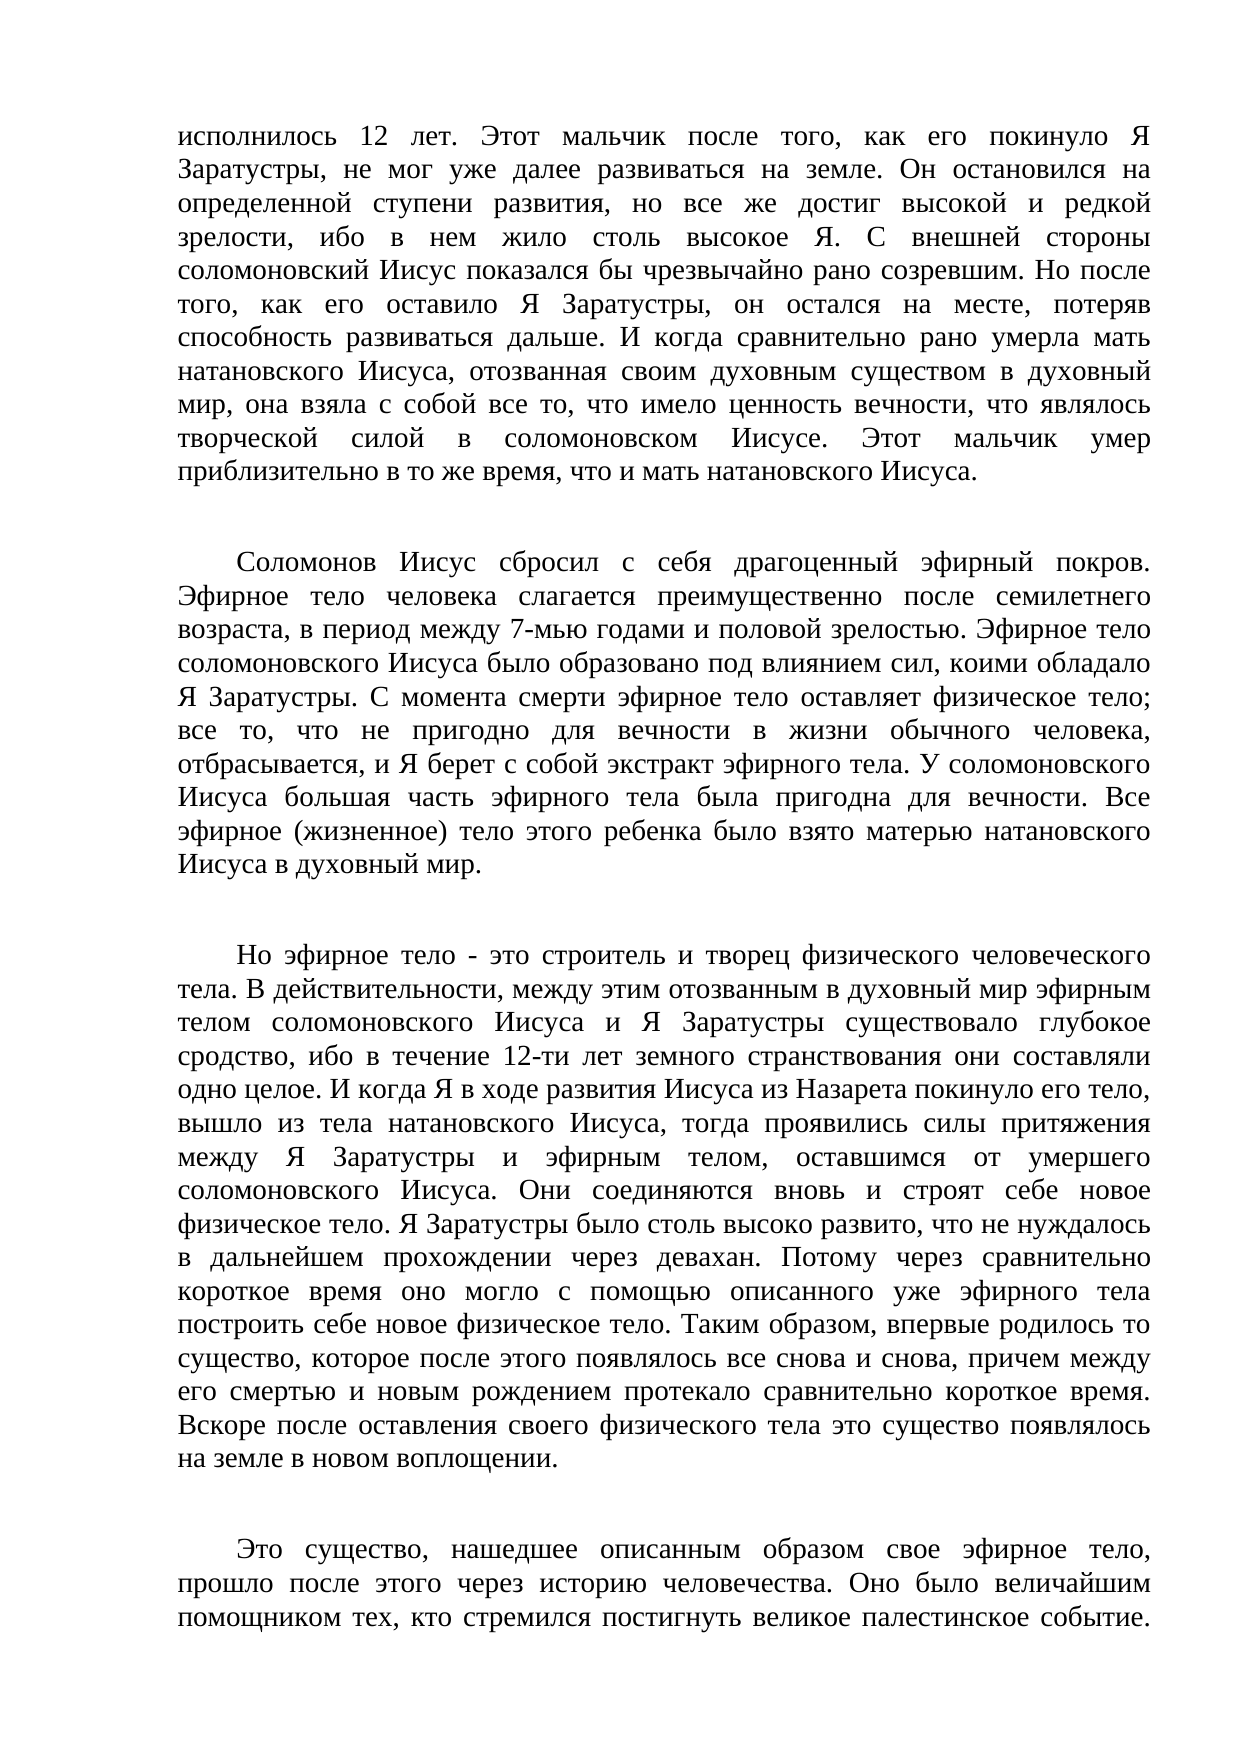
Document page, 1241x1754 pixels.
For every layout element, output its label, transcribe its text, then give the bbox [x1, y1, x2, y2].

text Это существо, нашедшее описанным образом свое эфирное тело, прошло после этого через историю человечества. Оно было величайшим помощником тех, кто стремился постигнуть великое палестинское событие. [177, 1532, 1152, 1632]
text Соломонов Иисус сбросил с себя драгоценный эфирный покров. Эфирное тело человека слагается преимущественно после семилетнего возраста, в период между 7-мью годами и половой зрелостью. Эфирное тело соломоновского Иисуса было образовано под влиянием сил, коими обладало Я Заратустры. С момента смерти эфирное тело оставляет физическое тело; все то, что не пригодно для вечности в жизни обычного человека, отбрасывается, и Я берет с собой экстракт эфирного тела. У соломоновского Иисуса большая часть эфирного тела была пригодна для вечности. Все эфирное (жизненное) тело этого ребенка было взято матерью натановского Иисуса в духовный мир. [177, 544, 1152, 880]
text Но эфирное тело - это строитель и творец физического человеческого тела. В действительности, между этим отозванным в духовный мир эфирным телом соломоновского Иисуса и Я Заратустры существовало глубокое сродство, ибо в течение 12-ти лет земного странствования они составляли одно целое. И когда Я в ходе развития Иисуса из Назарета покинуло его тело, вышло из тела натановского Иисуса, тогда проявились силы притяжения между Я Заратустры и эфирным телом, оставшимся от умершего соломоновского Иисуса. Они соединяются вновь и строят себе новое физическое тело. Я Заратустры было столь высоко развито, что не нуждалось в дальнейшем прохождении через девахан. Потому через сравнительно короткое время оно могло с помощью описанного уже эфирного тела построить себе новое физическое тело. Таким образом, впервые родилось то существо, которое после этого появлялось все снова и снова, причем между его смертью и новым рождением протекало сравнительно короткое время. Вскоре после оставления своего физического тела это существо появлялось на земле в новом воплощении. [177, 937, 1152, 1474]
text исполнилось 12 лет. Этот мальчик после того, как его покинуло Я Заратустры, не мог уже далее развиваться на земле. Он остановился на определенной ступени развития, но все же достиг высокой и редкой зрелости, ибо в нем жило столь высокое Я. С внешней стороны соломоновский Иисус показался бы чрезвычайно рано созревшим. Но после того, как его оставило Я Заратустры, он остался на месте, потеряв способность развиваться дальше. И когда сравнительно рано умерла мать натановского Иисуса, отозванная своим духовным существом в духовный мир, она взяла с собой все то, что имело ценность вечности, что являлось творческой силой в соломоновском Иисусе. Этот мальчик умер приблизительно в то же время, что и мать натановского Иисуса. [177, 118, 1152, 487]
